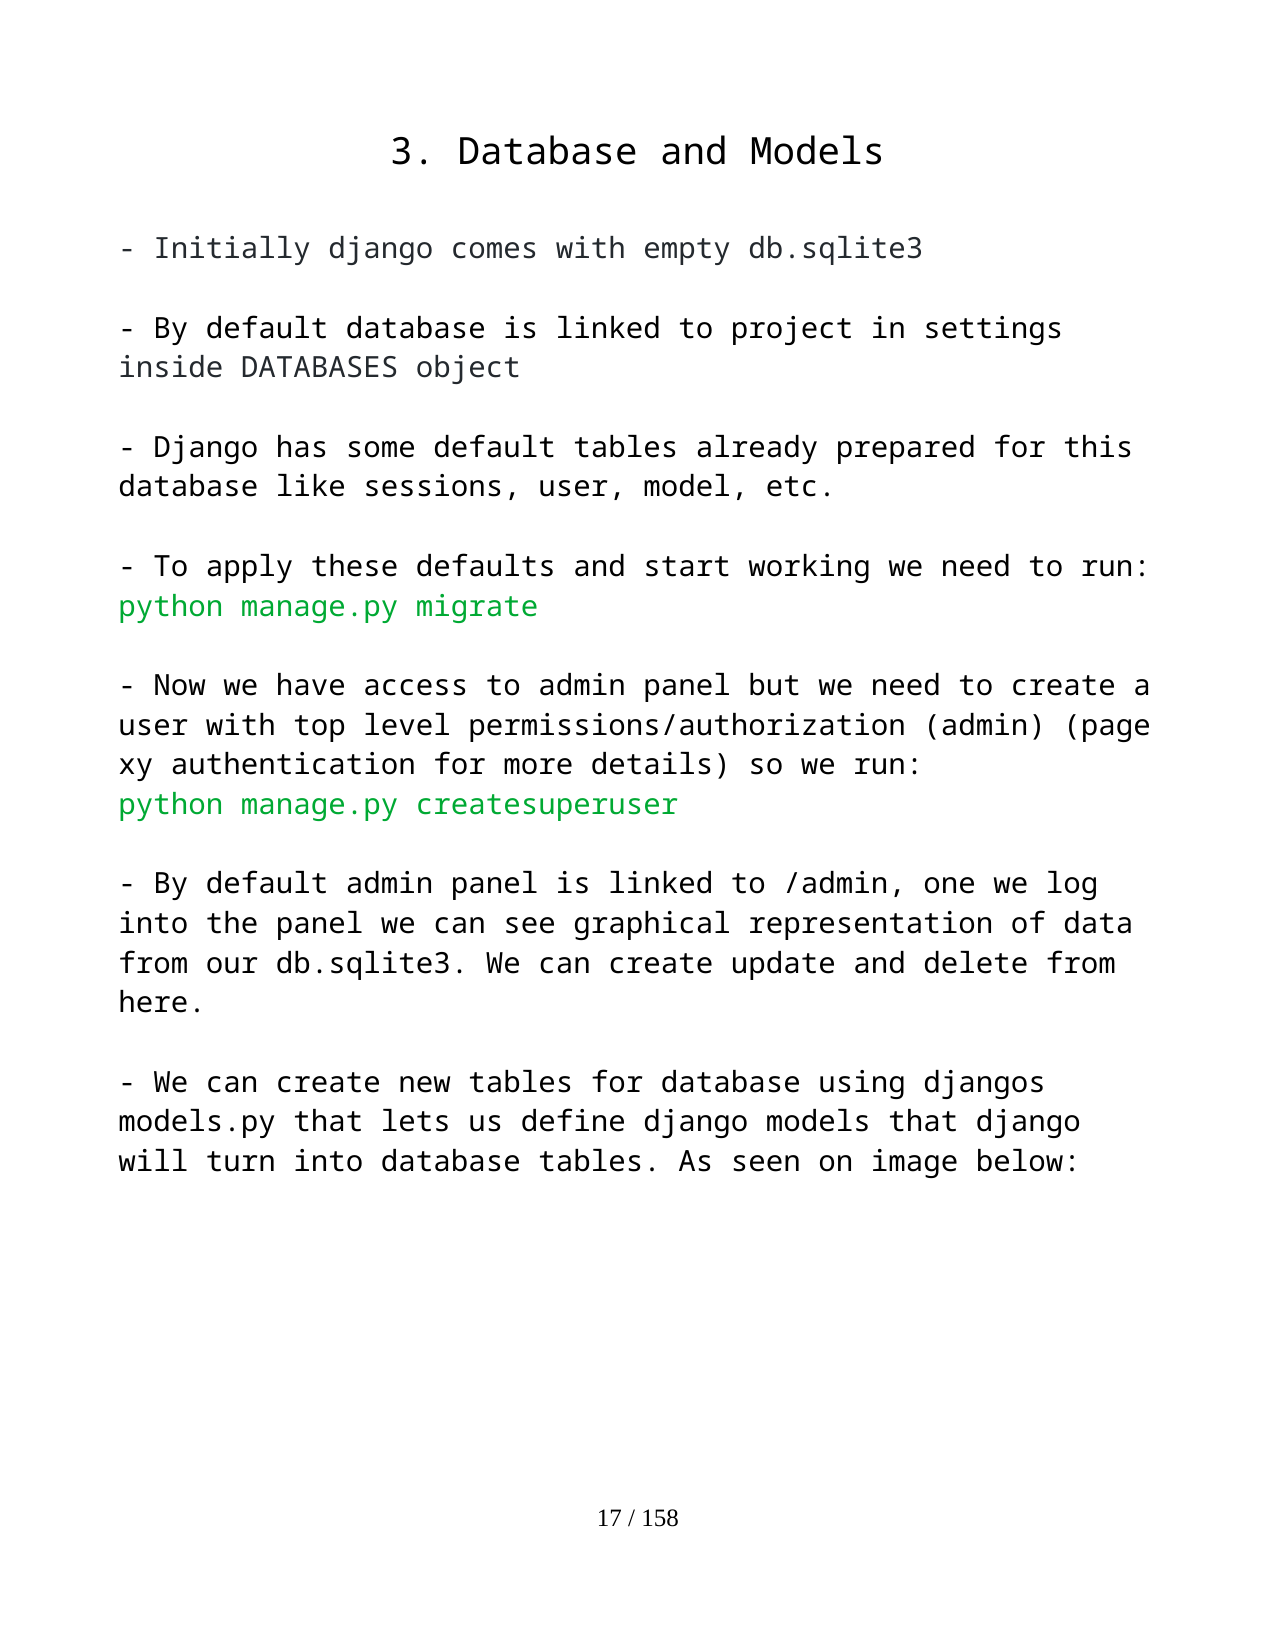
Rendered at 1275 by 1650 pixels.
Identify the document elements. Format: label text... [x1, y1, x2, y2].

text python manage.py createsuperuser [118, 783, 1157, 823]
text - Django has some default tables already prepared for this database like sessions, user, model, etc. [118, 426, 1157, 505]
text python manage.py migrate [118, 585, 1157, 624]
subtitle 3. Database and Models [118, 124, 1157, 175]
text - Initially django comes with empty db.sqlite3 [118, 228, 1157, 267]
text - To apply these defaults and start working we need to run: [118, 545, 1157, 585]
text - By default database is linked to project in settings inside DATABASES object [118, 307, 1157, 386]
text - We can create new tables for database using djangos models.py that lets us define django models that django will turn into database tables. As seen on image below: [118, 1061, 1157, 1180]
text - By default admin panel is linked to /admin, one we log into the panel we can see graphical representation of data from our db.sqlite3. We can create update and delete from here. [118, 863, 1157, 1021]
text - Now we have access to admin panel but we need to create a user with top level permissions/authorization (admin) (page xy authentication for more details) so we run: [118, 664, 1157, 783]
